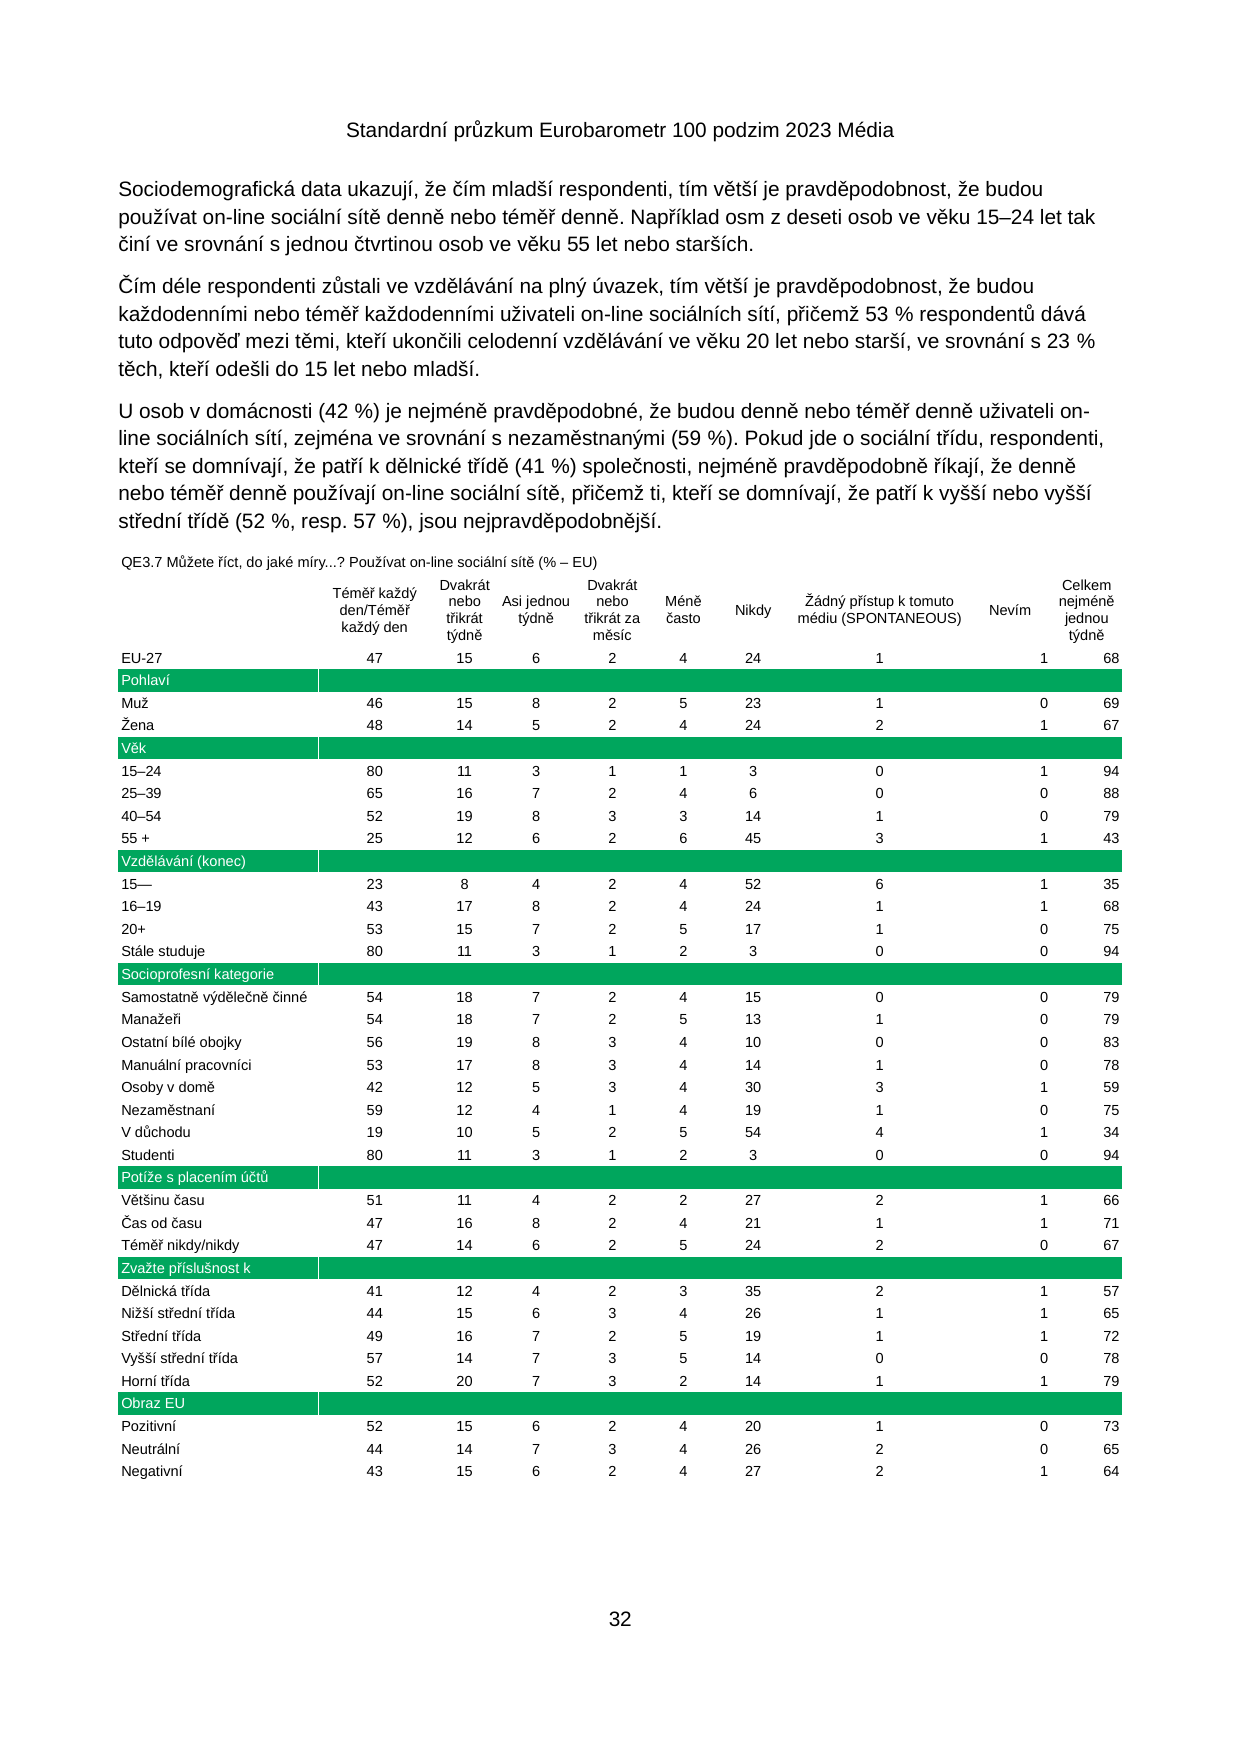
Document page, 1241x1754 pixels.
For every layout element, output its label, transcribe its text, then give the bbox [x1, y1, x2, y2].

table_cell 7 [498, 985, 574, 1008]
table_cell 0 [790, 1031, 969, 1053]
table_cell 4 [651, 1438, 716, 1460]
table_cell 47 [319, 1234, 431, 1257]
table_cell Manuální pracovníci [118, 1053, 318, 1076]
table_cell 14 [431, 1234, 498, 1257]
table_cell 14 [716, 1347, 790, 1370]
table_cell 57 [1051, 1279, 1122, 1302]
text U osob v domácnosti (42 %) je nejméně pravděpodobné, že budou denně nebo téměř denně uživateli on-line sociálních sítí, zejména ve srovnání s nezaměstnanými (59 %). Pokud jde o sociální třídu, respondenti, kteří se domnívají, že patří k dělnické třídě (41 %) společnosti, nejméně pravděpodobně říkají, že denně nebo téměř denně používají on-line sociální sítě, přičemž ti, kteří se domnívají, že patří k vyšší nebo vyšší střední třídě (52 %, resp. 57 %), jsou nejpravděpodobnější. [118, 399, 1122, 533]
table_cell [716, 737, 790, 759]
table_cell 1 [969, 1121, 1051, 1144]
table_cell 8 [498, 895, 574, 918]
table_cell 19 [431, 1031, 498, 1053]
table_cell 21 [716, 1211, 790, 1234]
table_cell Téměř každý den/Téměř každý den [319, 574, 431, 646]
table_cell 1 [969, 1189, 1051, 1211]
table_cell [431, 1392, 498, 1415]
table_cell 3 [574, 1053, 651, 1076]
table_cell 1 [969, 1279, 1051, 1302]
table_cell 40–54 [118, 805, 318, 827]
table_cell [790, 669, 969, 692]
table_cell 8 [431, 873, 498, 895]
table_cell [574, 963, 651, 985]
table_cell 73 [1051, 1415, 1122, 1437]
table_cell 4 [651, 1099, 716, 1121]
table_cell 2 [574, 1234, 651, 1257]
table_cell 80 [319, 1144, 431, 1166]
table_cell [431, 850, 498, 872]
table_cell 0 [969, 1347, 1051, 1370]
table_cell 44 [319, 1438, 431, 1460]
table_cell 65 [1051, 1302, 1122, 1324]
table_cell 11 [431, 1144, 498, 1166]
text Čím déle respondenti zůstali ve vzdělávání na plný úvazek, tím větší je pravděpodobnost, že budou každodenními nebo téměř každodenními uživateli on-line sociálních sítí, přičemž 53 % respondentů dává tuto odpověď mezi těmi, kteří ukončili celodenní vzdělávání ve věku 20 let nebo starší, ve srovnání s 23 % těch, kteří odešli do 15 let nebo mladší. [118, 274, 1122, 381]
table_cell 3 [498, 940, 574, 963]
table_cell 4 [498, 1189, 574, 1211]
table_cell Negativní [118, 1460, 318, 1483]
table_cell 14 [716, 1053, 790, 1076]
table_cell 12 [431, 827, 498, 850]
table_cell 8 [498, 805, 574, 827]
table_cell 3 [790, 1076, 969, 1098]
table_cell 46 [319, 692, 431, 714]
table_cell 54 [716, 1121, 790, 1144]
table_cell 69 [1051, 692, 1122, 714]
table_cell 1 [790, 1053, 969, 1076]
table_cell 5 [651, 1008, 716, 1031]
table_cell 0 [790, 940, 969, 963]
table_cell 4 [498, 1279, 574, 1302]
table_cell 42 [319, 1076, 431, 1098]
table_cell Dvakrát nebo třikrát za měsíc [574, 574, 651, 646]
table_cell 5 [651, 1234, 716, 1257]
table_cell [574, 1166, 651, 1189]
table_cell 1 [969, 1302, 1051, 1324]
table_cell 4 [651, 1415, 716, 1437]
table_cell 1 [969, 895, 1051, 918]
table_cell 65 [319, 782, 431, 804]
table_cell 4 [790, 1121, 969, 1144]
table_cell 68 [1051, 646, 1122, 669]
table_cell 27 [716, 1189, 790, 1211]
table_cell 52 [319, 805, 431, 827]
table_cell Pohlaví [118, 669, 318, 692]
table_cell 3 [498, 759, 574, 782]
table_cell 6 [498, 827, 574, 850]
table_cell 79 [1051, 1008, 1122, 1031]
table_cell 5 [651, 918, 716, 940]
table_cell Studenti [118, 1144, 318, 1166]
table_cell 14 [716, 1370, 790, 1392]
table_cell 2 [574, 1460, 651, 1483]
table_cell 27 [716, 1460, 790, 1483]
table_cell 0 [969, 1234, 1051, 1257]
table_cell Pozitivní [118, 1415, 318, 1437]
table_cell 4 [651, 985, 716, 1008]
table_cell [498, 1392, 574, 1415]
table_cell 1 [790, 646, 969, 669]
table_cell 48 [319, 714, 431, 737]
table_cell 17 [716, 918, 790, 940]
table_cell 1 [969, 714, 1051, 737]
table_cell 1 [574, 1144, 651, 1166]
table_cell 15 [431, 692, 498, 714]
table_cell [431, 669, 498, 692]
table_cell 2 [574, 1189, 651, 1211]
table_cell 18 [431, 985, 498, 1008]
table_cell 54 [319, 985, 431, 1008]
table_cell 0 [969, 1008, 1051, 1031]
table_cell 6 [498, 1460, 574, 1483]
table_cell 4 [651, 1053, 716, 1076]
table_cell 26 [716, 1438, 790, 1460]
table_cell 1 [790, 1415, 969, 1437]
table_cell Žena [118, 714, 318, 737]
table_cell 0 [969, 940, 1051, 963]
table_cell [790, 1166, 969, 1189]
table_cell 1 [969, 1370, 1051, 1392]
table_cell 41 [319, 1279, 431, 1302]
table_cell [431, 1166, 498, 1189]
table_cell 2 [790, 1438, 969, 1460]
table_cell 4 [498, 1099, 574, 1121]
table_cell 0 [969, 1031, 1051, 1053]
table_cell 6 [716, 782, 790, 804]
table_cell 1 [790, 805, 969, 827]
table_cell 7 [498, 918, 574, 940]
table_cell 1 [651, 759, 716, 782]
table_cell 64 [1051, 1460, 1122, 1483]
table_cell [716, 1166, 790, 1189]
table_cell Zvažte příslušnost k [118, 1257, 318, 1279]
table_cell 1 [969, 1325, 1051, 1347]
table_cell 17 [431, 1053, 498, 1076]
table_header [969, 551, 1051, 573]
table_cell 2 [651, 940, 716, 963]
table_cell 2 [574, 646, 651, 669]
table_cell 45 [716, 827, 790, 850]
table_cell 79 [1051, 1370, 1122, 1392]
table_cell Horní třída [118, 1370, 318, 1392]
table_cell 6 [498, 1415, 574, 1437]
table_cell 83 [1051, 1031, 1122, 1053]
table_cell 1 [969, 1211, 1051, 1234]
table_cell 75 [1051, 918, 1122, 940]
table_cell [651, 963, 716, 985]
table_cell 4 [651, 895, 716, 918]
table_cell Nižší střední třída [118, 1302, 318, 1324]
table_cell [1051, 737, 1122, 759]
table_cell [969, 1392, 1051, 1415]
table_cell Manažeři [118, 1008, 318, 1031]
table_cell 4 [651, 1031, 716, 1053]
table_cell 3 [716, 1144, 790, 1166]
table_cell [651, 1166, 716, 1189]
table_cell 67 [1051, 714, 1122, 737]
table_cell 2 [574, 714, 651, 737]
table_cell 54 [319, 1008, 431, 1031]
table_cell Celkem nejméně jednou týdně [1051, 574, 1122, 646]
table_cell 56 [319, 1031, 431, 1053]
table_cell [651, 850, 716, 872]
table_cell 66 [1051, 1189, 1122, 1211]
table_cell [716, 1257, 790, 1279]
table_cell [319, 737, 431, 759]
table_cell 51 [319, 1189, 431, 1211]
table_cell 4 [651, 1460, 716, 1483]
table_cell 0 [790, 1144, 969, 1166]
table_cell 0 [969, 1053, 1051, 1076]
table_cell 15–24 [118, 759, 318, 782]
table_cell [118, 574, 318, 646]
table_cell Nevím [969, 574, 1051, 646]
table_cell 5 [498, 1121, 574, 1144]
table_cell 43 [1051, 827, 1122, 850]
table_cell 3 [574, 1076, 651, 1098]
table_cell 1 [969, 759, 1051, 782]
table_cell 24 [716, 895, 790, 918]
table_cell 2 [651, 1370, 716, 1392]
table_cell Většinu času [118, 1189, 318, 1211]
table_cell 34 [1051, 1121, 1122, 1144]
table_cell 2 [574, 918, 651, 940]
table_cell 5 [651, 1325, 716, 1347]
table_cell 1 [969, 1460, 1051, 1483]
table_cell 16 [431, 1211, 498, 1234]
table_cell [574, 850, 651, 872]
table_cell 71 [1051, 1211, 1122, 1234]
table_cell 5 [651, 1347, 716, 1370]
table_cell EU-27 [118, 646, 318, 669]
table_cell 15 [431, 1415, 498, 1437]
table_cell [319, 850, 431, 872]
table_cell 68 [1051, 895, 1122, 918]
table_cell 0 [790, 985, 969, 1008]
table_cell [716, 669, 790, 692]
table_cell 3 [651, 805, 716, 827]
table_cell 0 [790, 782, 969, 804]
table_cell 78 [1051, 1053, 1122, 1076]
table_cell 3 [716, 940, 790, 963]
table_cell 75 [1051, 1099, 1122, 1121]
table_cell 11 [431, 1189, 498, 1211]
table_cell 2 [574, 985, 651, 1008]
table_cell 24 [716, 714, 790, 737]
table_cell [1051, 1392, 1122, 1415]
table_cell 1 [574, 759, 651, 782]
table_cell 17 [431, 895, 498, 918]
table_cell [574, 669, 651, 692]
table_cell 79 [1051, 985, 1122, 1008]
table_cell 94 [1051, 1144, 1122, 1166]
table_cell 12 [431, 1279, 498, 1302]
table_cell Vzdělávání (konec) [118, 850, 318, 872]
table_cell 16 [431, 782, 498, 804]
table_cell 2 [790, 714, 969, 737]
table_cell [319, 669, 431, 692]
table_cell 3 [498, 1144, 574, 1166]
table_cell 15 [431, 918, 498, 940]
table_cell 3 [574, 1031, 651, 1053]
table_cell 2 [574, 895, 651, 918]
table_cell 79 [1051, 805, 1122, 827]
table_cell 1 [790, 918, 969, 940]
table_cell 1 [790, 1325, 969, 1347]
table_cell 0 [969, 985, 1051, 1008]
table_cell Asi jednou týdně [498, 574, 574, 646]
table_cell 4 [651, 1302, 716, 1324]
table_cell Obraz EU [118, 1392, 318, 1415]
table_cell [319, 1257, 431, 1279]
table_cell Méně často [651, 574, 716, 646]
table_cell [1051, 669, 1122, 692]
table_cell 35 [716, 1279, 790, 1302]
table_cell 2 [574, 1415, 651, 1437]
table_cell 78 [1051, 1347, 1122, 1370]
table_cell 6 [651, 827, 716, 850]
table_cell 11 [431, 759, 498, 782]
table_cell 24 [716, 1234, 790, 1257]
table_cell Dělnická třída [118, 1279, 318, 1302]
table_cell 7 [498, 1325, 574, 1347]
table_cell 0 [969, 1415, 1051, 1437]
table_cell 1 [969, 1076, 1051, 1098]
table_cell 2 [790, 1189, 969, 1211]
table_cell 52 [716, 873, 790, 895]
table_cell 10 [431, 1121, 498, 1144]
table_cell 1 [790, 1211, 969, 1234]
table_cell 4 [498, 873, 574, 895]
table_cell [716, 963, 790, 985]
table_cell 1 [790, 692, 969, 714]
table_cell [969, 850, 1051, 872]
table_cell 19 [431, 805, 498, 827]
table_cell 80 [319, 759, 431, 782]
table_cell [574, 1257, 651, 1279]
table_cell [790, 737, 969, 759]
table_cell 23 [319, 873, 431, 895]
table_cell 8 [498, 1211, 574, 1234]
table_cell 14 [431, 1438, 498, 1460]
table_cell [651, 1257, 716, 1279]
table_cell [1051, 1166, 1122, 1189]
table_cell [969, 963, 1051, 985]
table_cell 16–19 [118, 895, 318, 918]
table_cell [574, 1392, 651, 1415]
table_cell 15 [431, 1460, 498, 1483]
table_cell 19 [716, 1325, 790, 1347]
table_cell V důchodu [118, 1121, 318, 1144]
table_cell 5 [651, 692, 716, 714]
table_cell 59 [319, 1099, 431, 1121]
table_cell 2 [574, 782, 651, 804]
table_cell 2 [651, 1189, 716, 1211]
table_cell 52 [319, 1370, 431, 1392]
table_cell 1 [790, 1302, 969, 1324]
table_cell 19 [319, 1121, 431, 1144]
table_cell 7 [498, 1347, 574, 1370]
table_cell 15 [716, 985, 790, 1008]
table_cell 14 [716, 805, 790, 827]
table_cell [431, 1257, 498, 1279]
table_cell 4 [651, 646, 716, 669]
table_cell 47 [319, 1211, 431, 1234]
table_cell [651, 669, 716, 692]
table_cell Vyšší střední třída [118, 1347, 318, 1370]
table_cell [319, 1392, 431, 1415]
table_cell 3 [574, 1370, 651, 1392]
table_cell [431, 737, 498, 759]
table_cell 0 [969, 1438, 1051, 1460]
table_cell Osoby v domě [118, 1076, 318, 1098]
table_cell 7 [498, 782, 574, 804]
table_cell [651, 737, 716, 759]
table_cell Nezaměstnaní [118, 1099, 318, 1121]
table_cell Čas od času [118, 1211, 318, 1234]
table_cell 72 [1051, 1325, 1122, 1347]
table_cell 35 [1051, 873, 1122, 895]
table_cell [574, 737, 651, 759]
table_cell [498, 1166, 574, 1189]
table_cell 94 [1051, 759, 1122, 782]
table_cell 7 [498, 1008, 574, 1031]
table_cell 6 [498, 1302, 574, 1324]
table_cell 2 [790, 1279, 969, 1302]
table_cell [790, 963, 969, 985]
table_cell 1 [790, 1370, 969, 1392]
table_cell 6 [498, 1234, 574, 1257]
table_cell 0 [969, 782, 1051, 804]
table_cell 3 [574, 1302, 651, 1324]
table_cell Muž [118, 692, 318, 714]
table_cell 88 [1051, 782, 1122, 804]
table_cell 4 [651, 1076, 716, 1098]
table_cell 0 [969, 1144, 1051, 1166]
table_cell [969, 737, 1051, 759]
table_cell 4 [651, 714, 716, 737]
table_cell 80 [319, 940, 431, 963]
table_cell [790, 850, 969, 872]
table_cell [498, 669, 574, 692]
table_cell 25 [319, 827, 431, 850]
table_cell [1051, 850, 1122, 872]
table_cell 5 [498, 1076, 574, 1098]
table_cell 49 [319, 1325, 431, 1347]
table_cell Ostatní bílé obojky [118, 1031, 318, 1053]
table_cell 15— [118, 873, 318, 895]
table_cell 1 [969, 827, 1051, 850]
table_cell [319, 1166, 431, 1189]
table_cell [651, 1392, 716, 1415]
table_cell [969, 1166, 1051, 1189]
table_cell Socioprofesní kategorie [118, 963, 318, 985]
table_cell [498, 1257, 574, 1279]
table_cell 7 [498, 1438, 574, 1460]
table_cell Potíže s placením účtů [118, 1166, 318, 1189]
table_cell 2 [574, 1211, 651, 1234]
table_cell 8 [498, 1053, 574, 1076]
table_cell 4 [651, 782, 716, 804]
table_cell 3 [790, 827, 969, 850]
table_cell [319, 963, 431, 985]
table_cell 3 [651, 1279, 716, 1302]
table_cell 65 [1051, 1438, 1122, 1460]
table_cell 43 [319, 1460, 431, 1483]
table_cell Téměř nikdy/nikdy [118, 1234, 318, 1257]
table_cell [498, 737, 574, 759]
table_cell 0 [790, 759, 969, 782]
table_cell 57 [319, 1347, 431, 1370]
table_cell 4 [651, 1211, 716, 1234]
table_cell [969, 1257, 1051, 1279]
table_cell 55 + [118, 827, 318, 850]
table_cell 5 [498, 714, 574, 737]
table_cell 1 [969, 873, 1051, 895]
table_cell [969, 669, 1051, 692]
table_cell 4 [651, 873, 716, 895]
table_cell 30 [716, 1076, 790, 1098]
table_cell 3 [574, 805, 651, 827]
table_cell 6 [498, 646, 574, 669]
table_cell 0 [790, 1347, 969, 1370]
table_cell 10 [716, 1031, 790, 1053]
table_cell 19 [716, 1099, 790, 1121]
table_cell 1 [790, 895, 969, 918]
table_cell 8 [498, 692, 574, 714]
table_cell 0 [969, 918, 1051, 940]
table_cell 15 [431, 646, 498, 669]
table_cell 2 [574, 1279, 651, 1302]
table_cell 20+ [118, 918, 318, 940]
table_cell 1 [574, 940, 651, 963]
table_cell 1 [969, 646, 1051, 669]
table_cell 1 [574, 1099, 651, 1121]
table_cell 7 [498, 1370, 574, 1392]
table_cell [498, 963, 574, 985]
table_cell 2 [574, 1325, 651, 1347]
table_cell 5 [651, 1121, 716, 1144]
text Sociodemografická data ukazují, že čím mladší respondenti, tím větší je pravděpodobnost, že budou používat on-line sociální sítě denně nebo téměř denně. Například osm z deseti osob ve věku 15–24 let tak činí ve srovnání s jednou čtvrtinou osob ve věku 55 let nebo starších. [118, 177, 1122, 256]
table_header QE3.7 Můžete říct, do jaké míry...? Používat on-line sociální sítě (% – EU) [118, 551, 969, 573]
table_cell Dvakrát nebo třikrát týdně [431, 574, 498, 646]
table_cell 15 [431, 1302, 498, 1324]
table_cell 20 [431, 1370, 498, 1392]
table_cell 18 [431, 1008, 498, 1031]
table_cell 1 [790, 1008, 969, 1031]
table_cell 8 [498, 1031, 574, 1053]
table_cell 59 [1051, 1076, 1122, 1098]
table_cell 2 [790, 1234, 969, 1257]
table_cell [790, 1257, 969, 1279]
table_cell 24 [716, 646, 790, 669]
table_cell Věk [118, 737, 318, 759]
table_cell 53 [319, 918, 431, 940]
table_cell 44 [319, 1302, 431, 1324]
table_cell 94 [1051, 940, 1122, 963]
table_cell 52 [319, 1415, 431, 1437]
table_cell [790, 1392, 969, 1415]
table_cell 2 [574, 873, 651, 895]
table_cell 53 [319, 1053, 431, 1076]
table_cell 14 [431, 714, 498, 737]
table_cell 0 [969, 692, 1051, 714]
table_cell 2 [574, 692, 651, 714]
table_cell [498, 850, 574, 872]
table_cell Střední třída [118, 1325, 318, 1347]
table_cell Samostatně výdělečně činné [118, 985, 318, 1008]
table_cell [716, 1392, 790, 1415]
table_cell 3 [574, 1347, 651, 1370]
table_header [1051, 551, 1122, 573]
table_cell 3 [574, 1438, 651, 1460]
table_cell Stále studuje [118, 940, 318, 963]
table_cell [431, 963, 498, 985]
table_cell 47 [319, 646, 431, 669]
table_cell 2 [574, 1008, 651, 1031]
table_cell 2 [790, 1460, 969, 1483]
table_cell 67 [1051, 1234, 1122, 1257]
table_cell 3 [716, 759, 790, 782]
table_cell Žádný přístup k tomuto médiu (SPONTANEOUS) [790, 574, 969, 646]
table_cell Neutrální [118, 1438, 318, 1460]
table_cell 2 [574, 827, 651, 850]
table_cell 0 [969, 1099, 1051, 1121]
table_cell 2 [574, 1121, 651, 1144]
table_cell [1051, 1257, 1122, 1279]
table_cell 26 [716, 1302, 790, 1324]
table_cell 0 [969, 805, 1051, 827]
table_cell 12 [431, 1076, 498, 1098]
table_cell [716, 850, 790, 872]
table_cell 13 [716, 1008, 790, 1031]
table_cell Nikdy [716, 574, 790, 646]
table_cell 16 [431, 1325, 498, 1347]
table_cell [1051, 963, 1122, 985]
table_cell 25–39 [118, 782, 318, 804]
table_cell 6 [790, 873, 969, 895]
table_cell 23 [716, 692, 790, 714]
table_cell 2 [651, 1144, 716, 1166]
table_cell 14 [431, 1347, 498, 1370]
table_cell 11 [431, 940, 498, 963]
table_cell 20 [716, 1415, 790, 1437]
table_cell 12 [431, 1099, 498, 1121]
table_cell 43 [319, 895, 431, 918]
table_cell 1 [790, 1099, 969, 1121]
